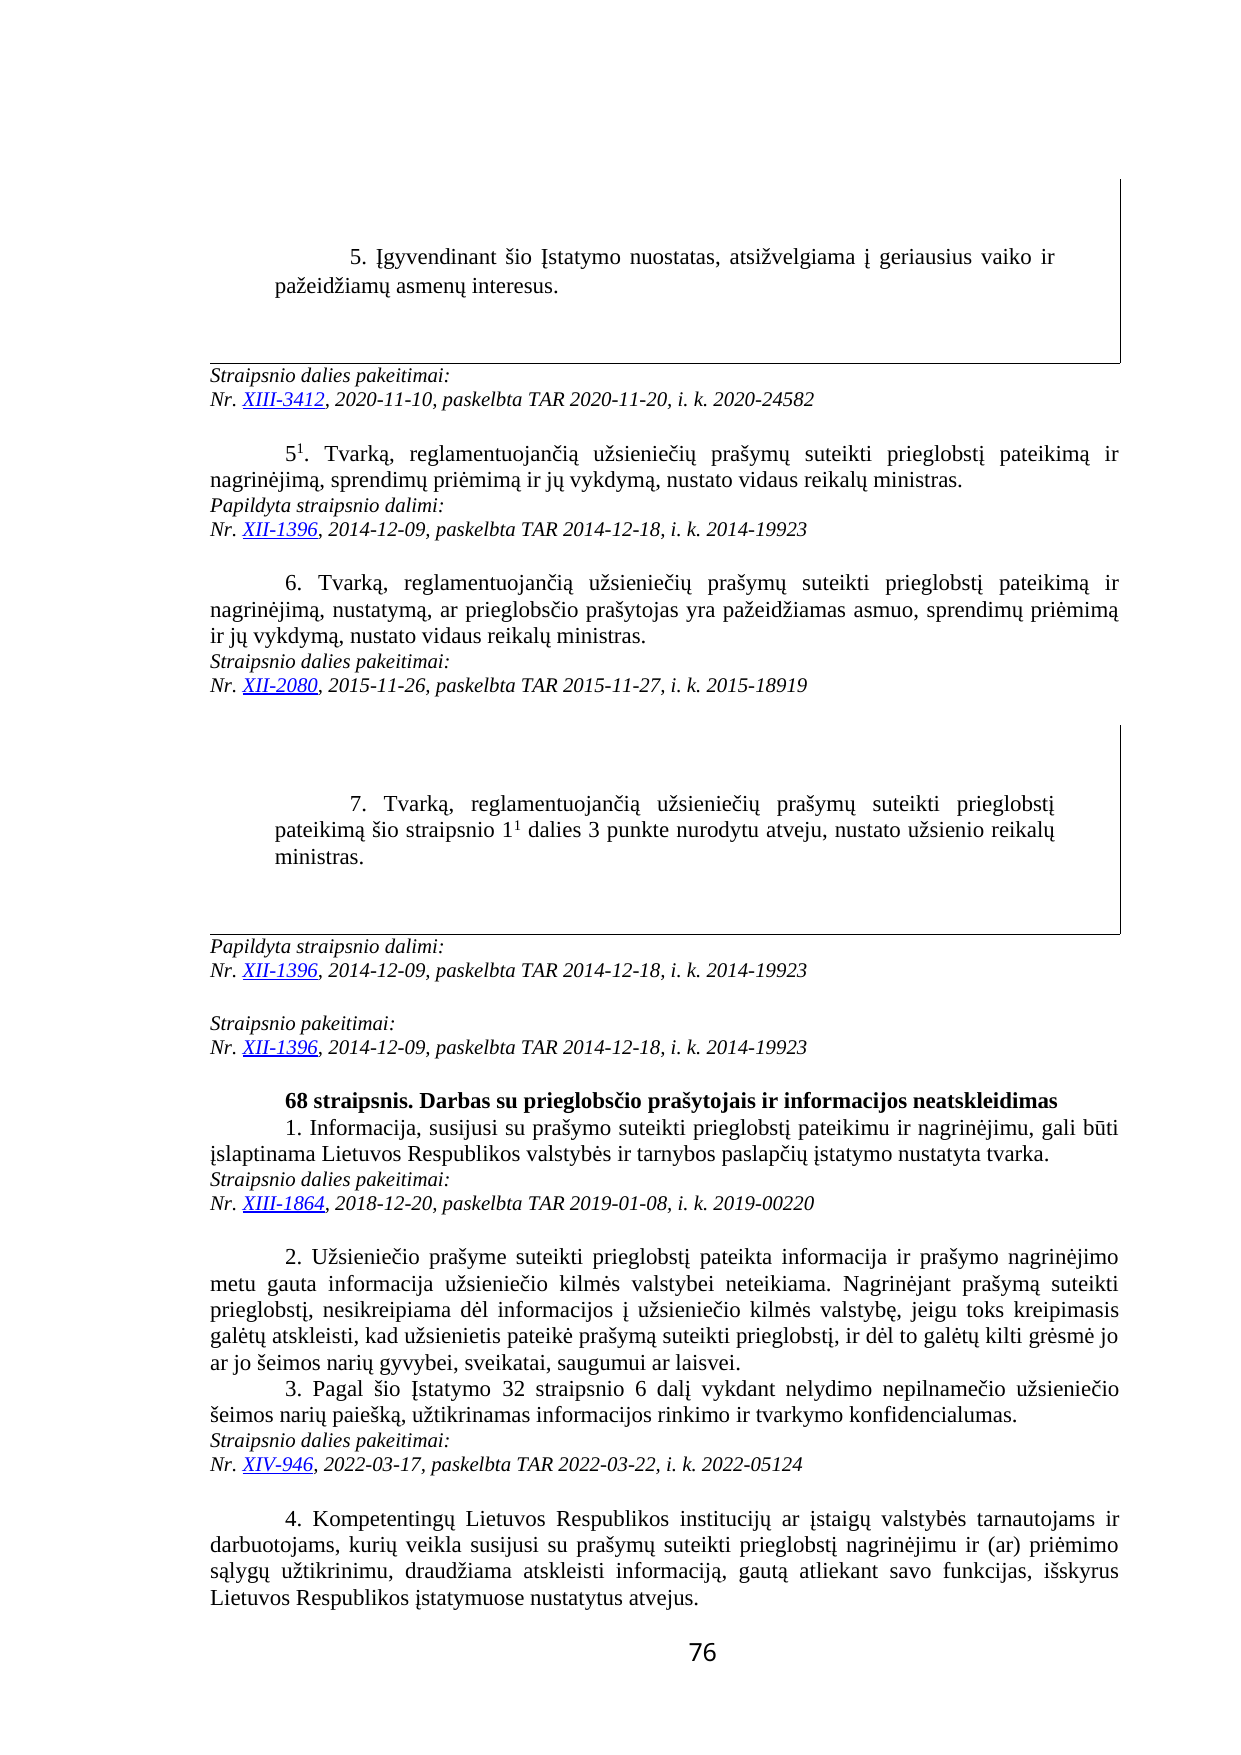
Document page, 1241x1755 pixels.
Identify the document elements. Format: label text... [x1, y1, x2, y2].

text Straipsnio dalies pakeitimai: [210, 1428, 1120, 1452]
text Nr. XIII-3412, 2020-11-10, paskelbta TAR 2020-11-20, i. k. 2020-24582 [210, 387, 1120, 411]
text Papildyta straipsnio dalimi: [210, 934, 1120, 958]
text 51. Tvarką, reglamentuojančią užsieniečių prašymų suteikti prieglobstį pateikimą ir nagrinėjimą, sprendimų priėmimą ir jų vykdymą, nustato vidaus reikalų ministras. [210, 440, 1120, 493]
text Nr. XII-1396, 2014-12-09, paskelbta TAR 2014-12-18, i. k. 2014-19923 [210, 1034, 1120, 1059]
text Straipsnio dalies pakeitimai: [210, 363, 1120, 387]
text 7. Tvarką, reglamentuojančią užsieniečių prašymų suteikti prieglobstį pateikimą šio straipsnio 11 dalies 3 punkte nurodytu atveju, nustato užsienio reikalų ministras. [210, 725, 1120, 934]
text 2. Užsieniečio prašyme suteikti prieglobstį pateikta informacija ir prašymo nagrinėjimo metu gauta informacija užsieniečio kilmės valstybei neteikiama. Nagrinėjant prašymą suteikti prieglobstį, nesikreipiama dėl informacijos į užsieniečio kilmės valstybę, jeigu toks kreipimasis galėtų atskleisti, kad užsienietis pateikė prašymą suteikti prieglobstį, ir dėl to galėtų kilti grėsmė jo ar jo šeimos narių gyvybei, sveikatai, saugumui ar laisvei. [210, 1243, 1120, 1375]
text Straipsnio dalies pakeitimai: [210, 1166, 1120, 1191]
text 1. Informacija, susijusi su prašymo suteikti prieglobstį pateikimu ir nagrinėjimu, gali būti įslaptinama Lietuvos Respublikos valstybės ir tarnybos paslapčių įstatymo nustatyta tvarka. [210, 1114, 1120, 1166]
text Nr. XII-1396, 2014-12-09, paskelbta TAR 2014-12-18, i. k. 2014-19923 [210, 958, 1120, 982]
text 3. Pagal šio Įstatymo 32 straipsnio 6 dalį vykdant nelydimo nepilnamečio užsieniečio šeimos narių paiešką, užtikrinamas informacijos rinkimo ir tvarkymo konfidencialumas. [210, 1375, 1120, 1428]
text Nr. XII-1396, 2014-12-09, paskelbta TAR 2014-12-18, i. k. 2014-19923 [210, 517, 1120, 541]
text 4. Kompetentingų Lietuvos Respublikos institucijų ar įstaigų valstybės tarnautojams ir darbuotojams, kurių veikla susijusi su prašymų suteikti prieglobstį nagrinėjimu ir (ar) priėmimo sąlygų užtikrinimu, draudžiama atskleisti informaciją, gautą atliekant savo funkcijas, išskyrus Lietuvos Respublikos įstatymuose nustatytus atvejus. [210, 1505, 1120, 1610]
text Papildyta straipsnio dalimi: [210, 493, 1120, 517]
text 68 straipsnis. Darbas su prieglobsčio prašytojais ir informacijos neatskleidimas [210, 1087, 1120, 1114]
text 6. Tvarką, reglamentuojančią užsieniečių prašymų suteikti prieglobstį pateikimą ir nagrinėjimą, nustatymą, ar prieglobsčio prašytojas yra pažeidžiamas asmuo, sprendimų priėmimą ir jų vykdymą, nustato vidaus reikalų ministras. [210, 569, 1120, 648]
text Straipsnio dalies pakeitimai: [210, 648, 1120, 673]
text Straipsnio pakeitimai: [210, 1011, 1120, 1034]
text Nr. XIII-1864, 2018-12-20, paskelbta TAR 2019-01-08, i. k. 2019-00220 [210, 1191, 1120, 1214]
text Nr. XII-2080, 2015-11-26, paskelbta TAR 2015-11-27, i. k. 2015-18919 [210, 673, 1120, 697]
text Nr. XIV-946, 2022-03-17, paskelbta TAR 2022-03-22, i. k. 2022-05124 [210, 1452, 1120, 1476]
text 5. Įgyvendinant šio Įstatymo nuostatas, atsižvelgiama į geriausius vaiko ir pažeidžiamų asmenų interesus. [210, 179, 1120, 363]
